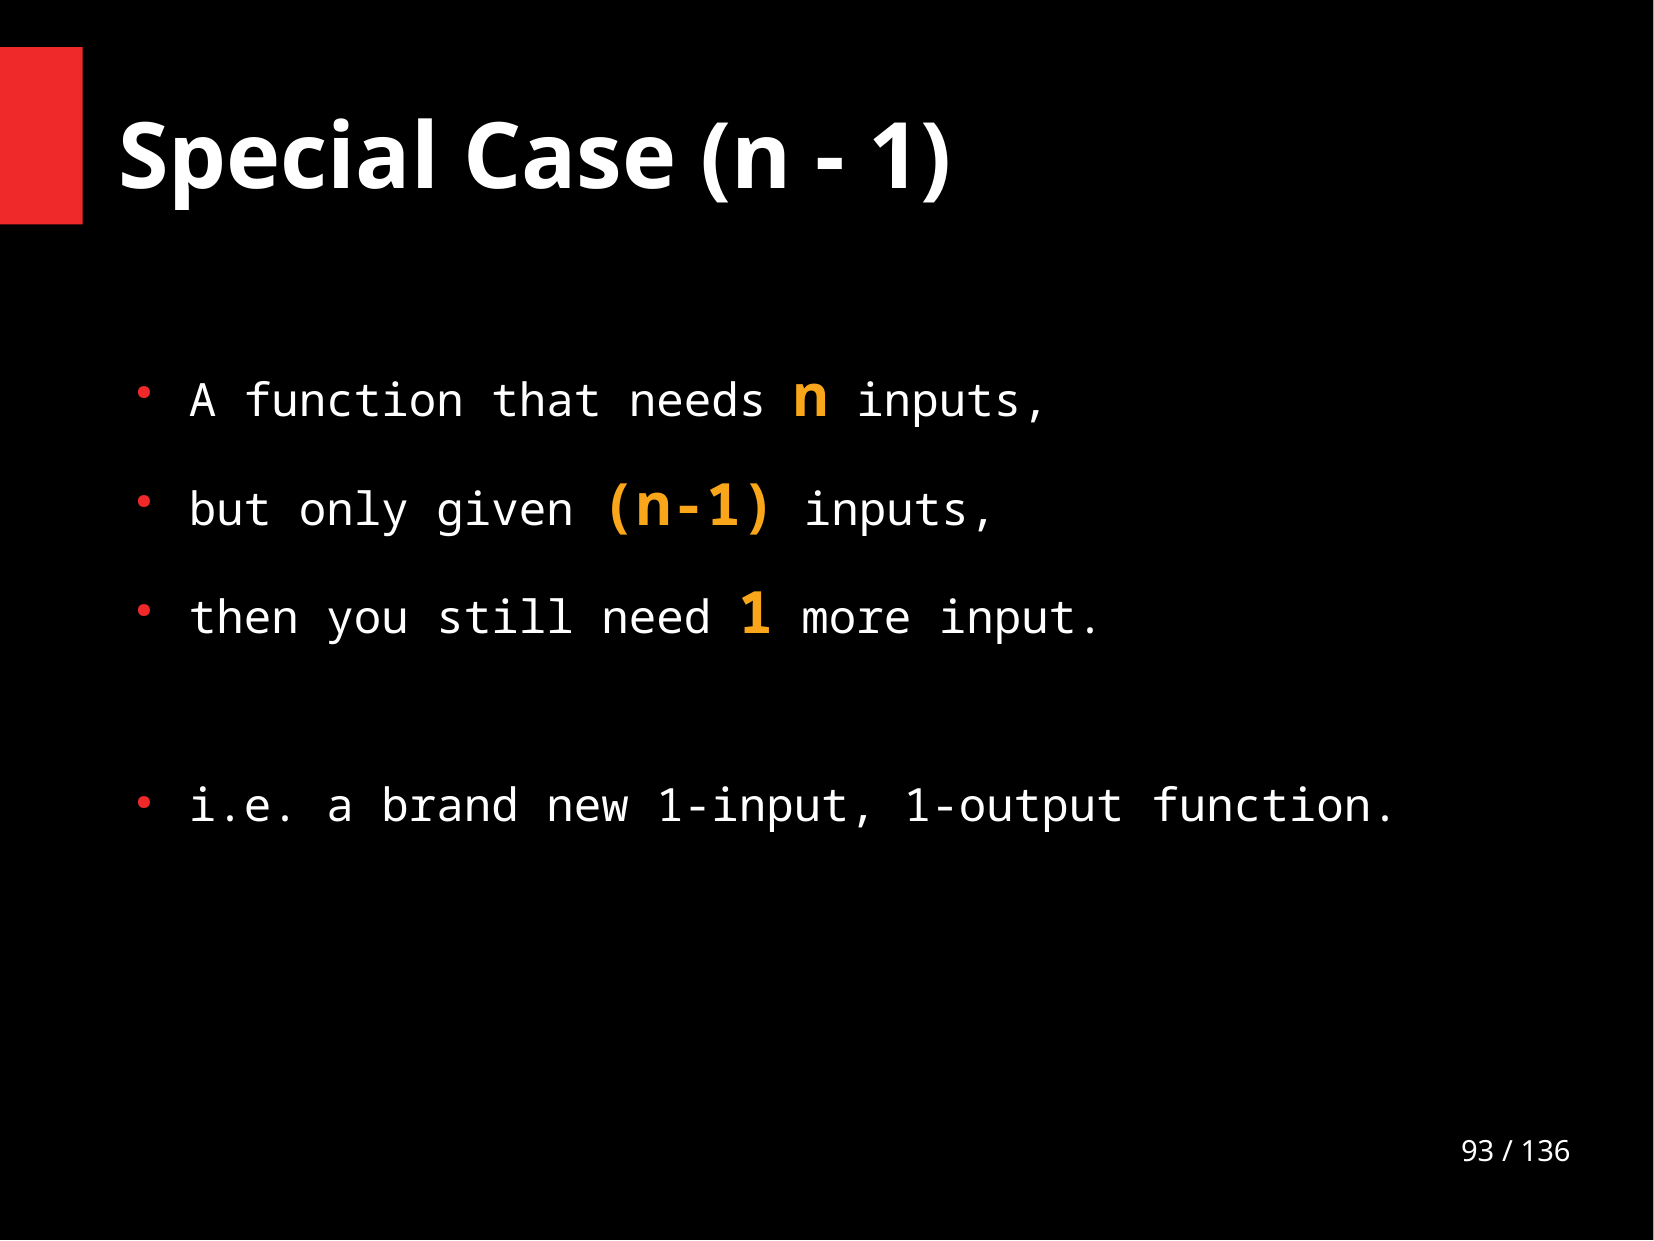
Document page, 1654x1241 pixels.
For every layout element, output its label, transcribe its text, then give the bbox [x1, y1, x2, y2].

list A function that needs n inputs, but only given (n-1) inputs, then you still need 1 more input. i.e. a brand new 1-input, 1-output function. [118, 354, 1536, 1074]
title Special Case (n - 1) [118, 49, 1571, 257]
